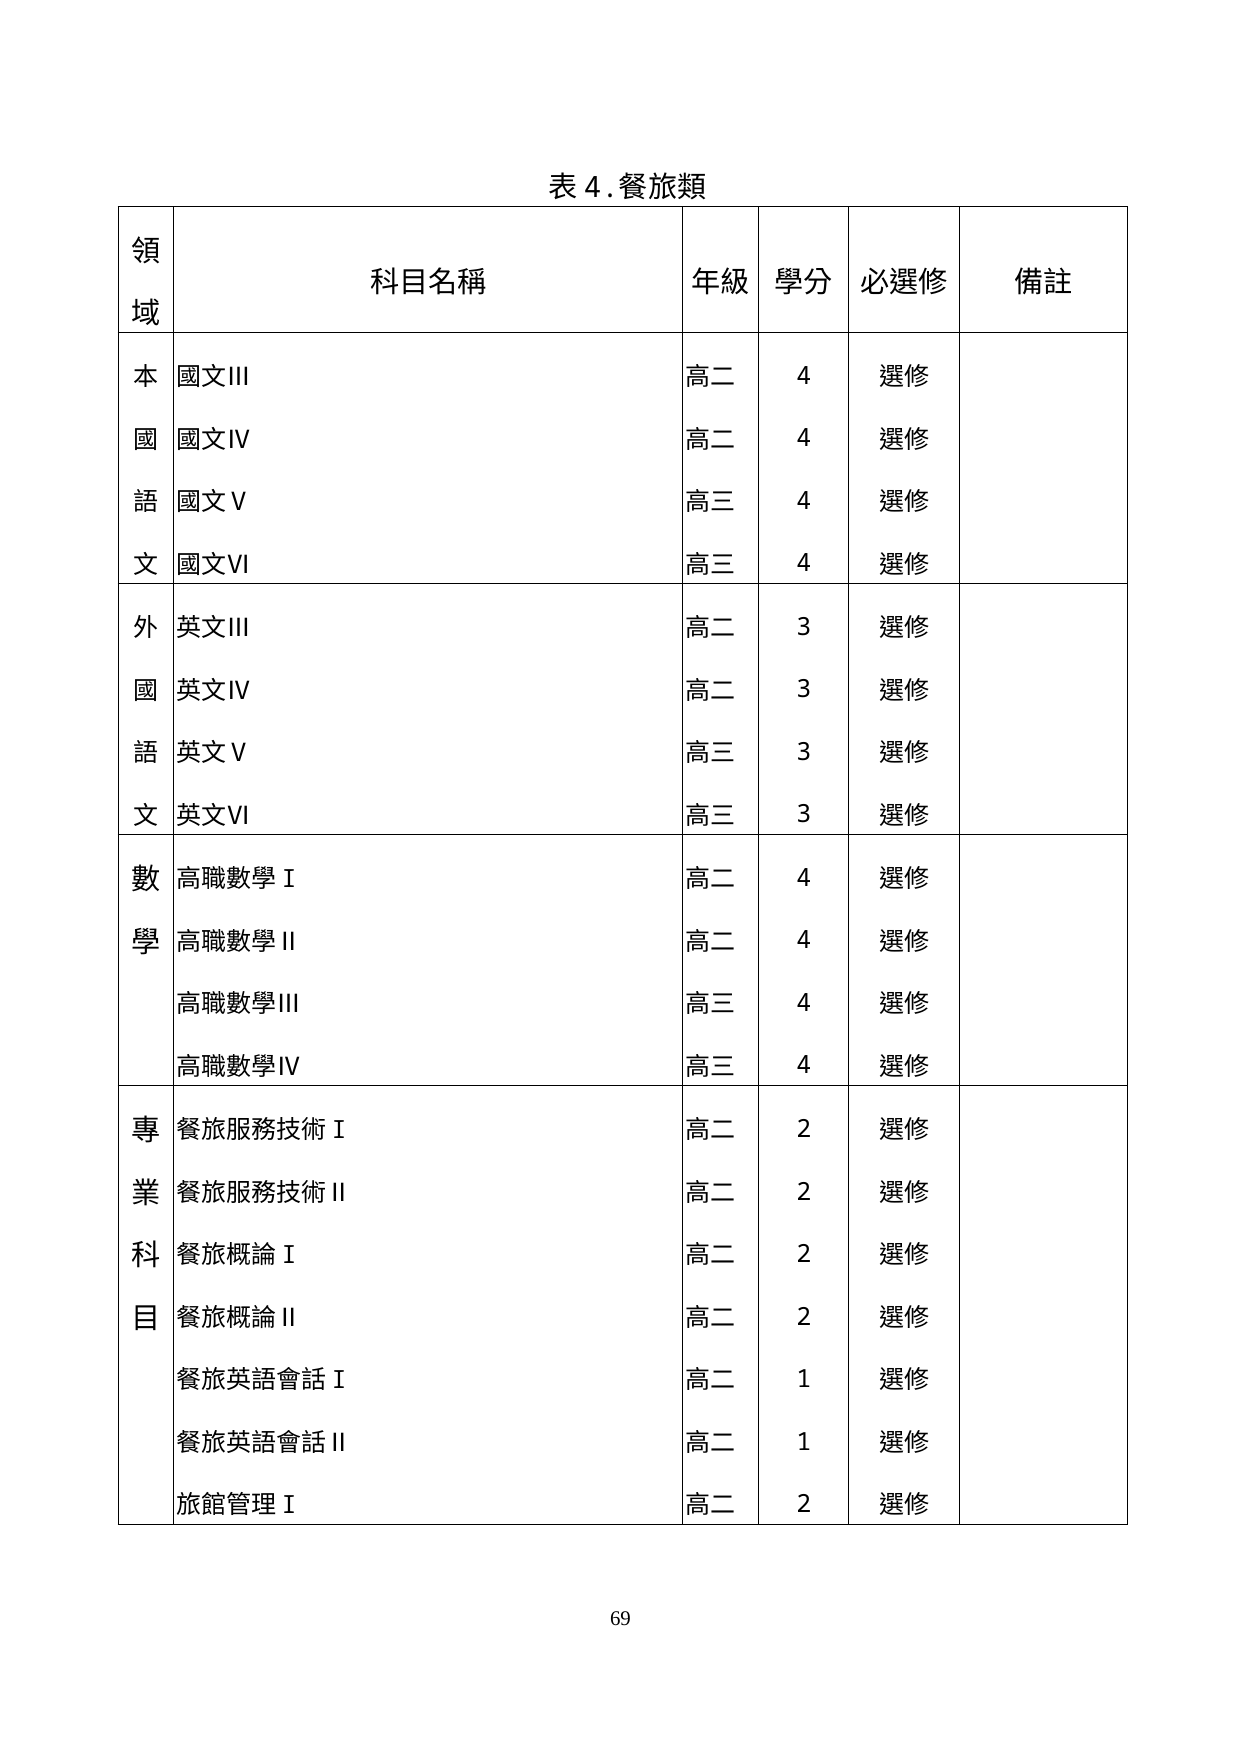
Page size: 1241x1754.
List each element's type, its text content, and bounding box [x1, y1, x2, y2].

table_cell 高職數學I 高職數學Ⅱ 高職數學Ⅲ 高職數學Ⅳ [174, 835, 682, 1085]
table_header 科目名稱 [174, 207, 682, 332]
table_cell 選修 選修 選修 選修 [849, 584, 959, 834]
table_cell [960, 835, 1127, 1085]
table_cell 國文Ⅲ 國文Ⅳ 國文Ⅴ 國文Ⅵ [174, 333, 682, 583]
table_cell 4 4 4 4 [759, 835, 848, 1085]
table_cell 英文Ⅲ 英文Ⅳ 英文Ⅴ 英文Ⅵ [174, 584, 682, 834]
table_cell 高二 高二 高三 高三 [683, 584, 758, 834]
text 表4.餐旅類 [118, 143, 1122, 206]
table_cell 3 3 3 3 [759, 584, 848, 834]
table_cell 2 2 2 2 1 1 2 [759, 1086, 848, 1524]
table_header 年級 [683, 207, 758, 332]
table_cell 高二 高二 高三 高三 [683, 333, 758, 583]
table_header 備註 [960, 207, 1127, 332]
table_cell 專業科目 [119, 1086, 173, 1524]
table_cell [960, 1086, 1127, 1524]
table_cell 本國語文 [119, 333, 173, 583]
table_cell 高二 高二 高三 高三 [683, 835, 758, 1085]
table_cell [960, 584, 1127, 834]
table_cell 餐旅服務技術I 餐旅服務技術Ⅱ 餐旅概論I 餐旅概論Ⅱ 餐旅英語會話I 餐旅英語會話Ⅱ 旅館管理I [174, 1086, 682, 1524]
table_header 學分 [759, 207, 848, 332]
table_cell 數學 [119, 835, 173, 1085]
table_cell [960, 333, 1127, 583]
table_cell 高二 高二 高二 高二 高二 高二 高二 [683, 1086, 758, 1524]
table_cell 選修 選修 選修 選修 選修 選修 選修 [849, 1086, 959, 1524]
table_cell 選修 選修 選修 選修 [849, 333, 959, 583]
table_cell 4 4 4 4 [759, 333, 848, 583]
table_cell 外國語文 [119, 584, 173, 834]
table_cell 選修 選修 選修 選修 [849, 835, 959, 1085]
table_header 領域 [119, 207, 173, 332]
table_header 必選修 [849, 207, 959, 332]
